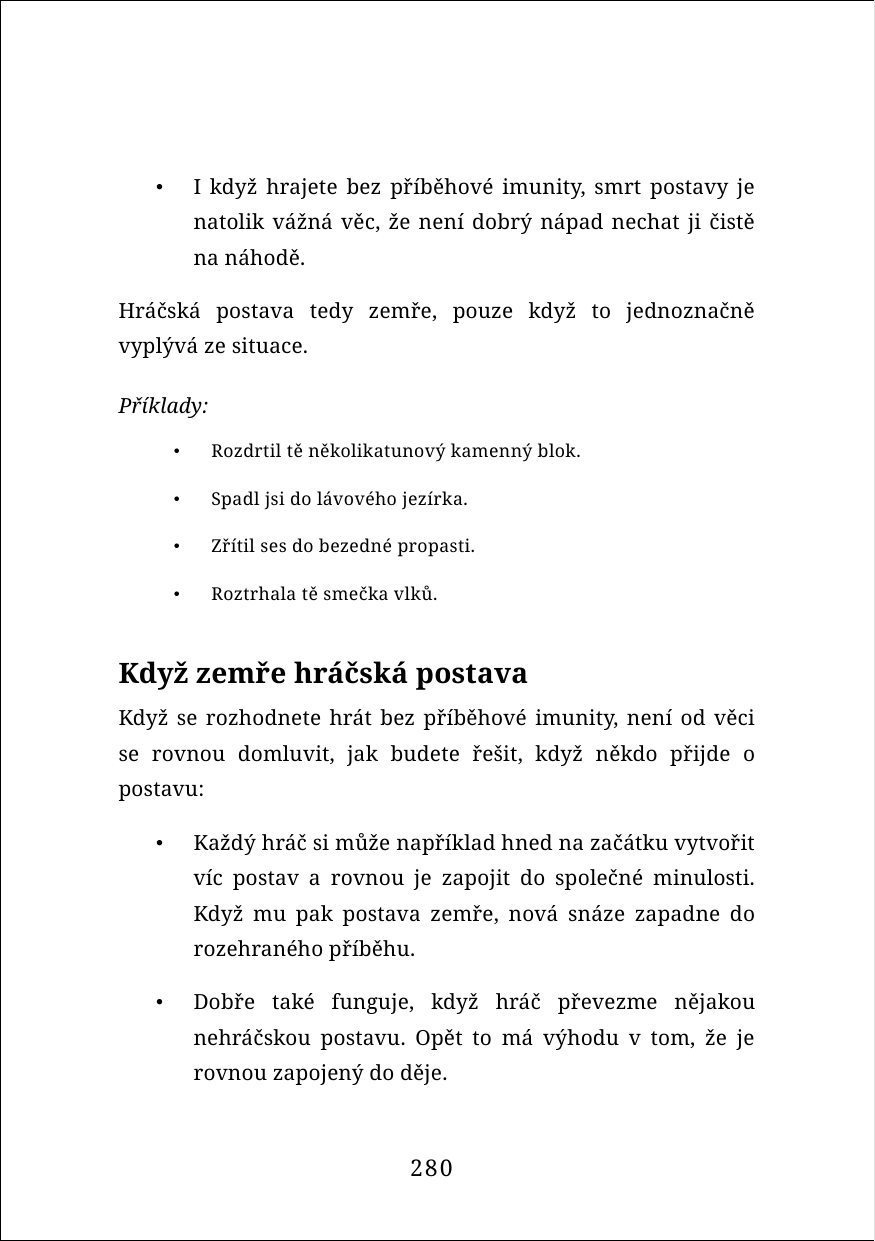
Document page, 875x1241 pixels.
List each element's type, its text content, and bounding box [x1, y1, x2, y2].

text Hráčská postava tedy zemře, pouze když to jednoznačně vyplývá ze situace. [118, 296, 756, 360]
list I když hrajete bez příběhové imunity, smrt postavy je natolik vážná věc, že není dobrý nápad nechat ji čistě na náhodě. [156, 172, 756, 271]
list Dobře také funguje, když hráč převezme nějakou nehráčskou postavu. Opět to má výhodu v tom, že je rovnou zapojený do děje. [156, 987, 756, 1087]
text Příklady: [118, 391, 756, 419]
subtitle Když zemře hráčská postava [118, 653, 756, 692]
list Zřítil ses do bezedné propasti. [173, 534, 756, 558]
list Spadl jsi do lávového jezírka. [173, 486, 756, 510]
list Rozdrtil tě několikatunový kamenný blok. [173, 438, 756, 462]
list Každý hráč si může například hned na začátku vytvořit víc postav a rovnou je zapojit do společné minulosti. Když mu pak postava zemře, nová snáze zapadne do rozehraného příběhu. [156, 828, 756, 963]
text Když se rozhodnete hrát bez příběhové imunity, není od věci se rovnou domluvit, jak budete řešit, když někdo přijde o postavu: [118, 703, 756, 803]
list Roztrhala tě smečka vlků. [173, 582, 756, 606]
